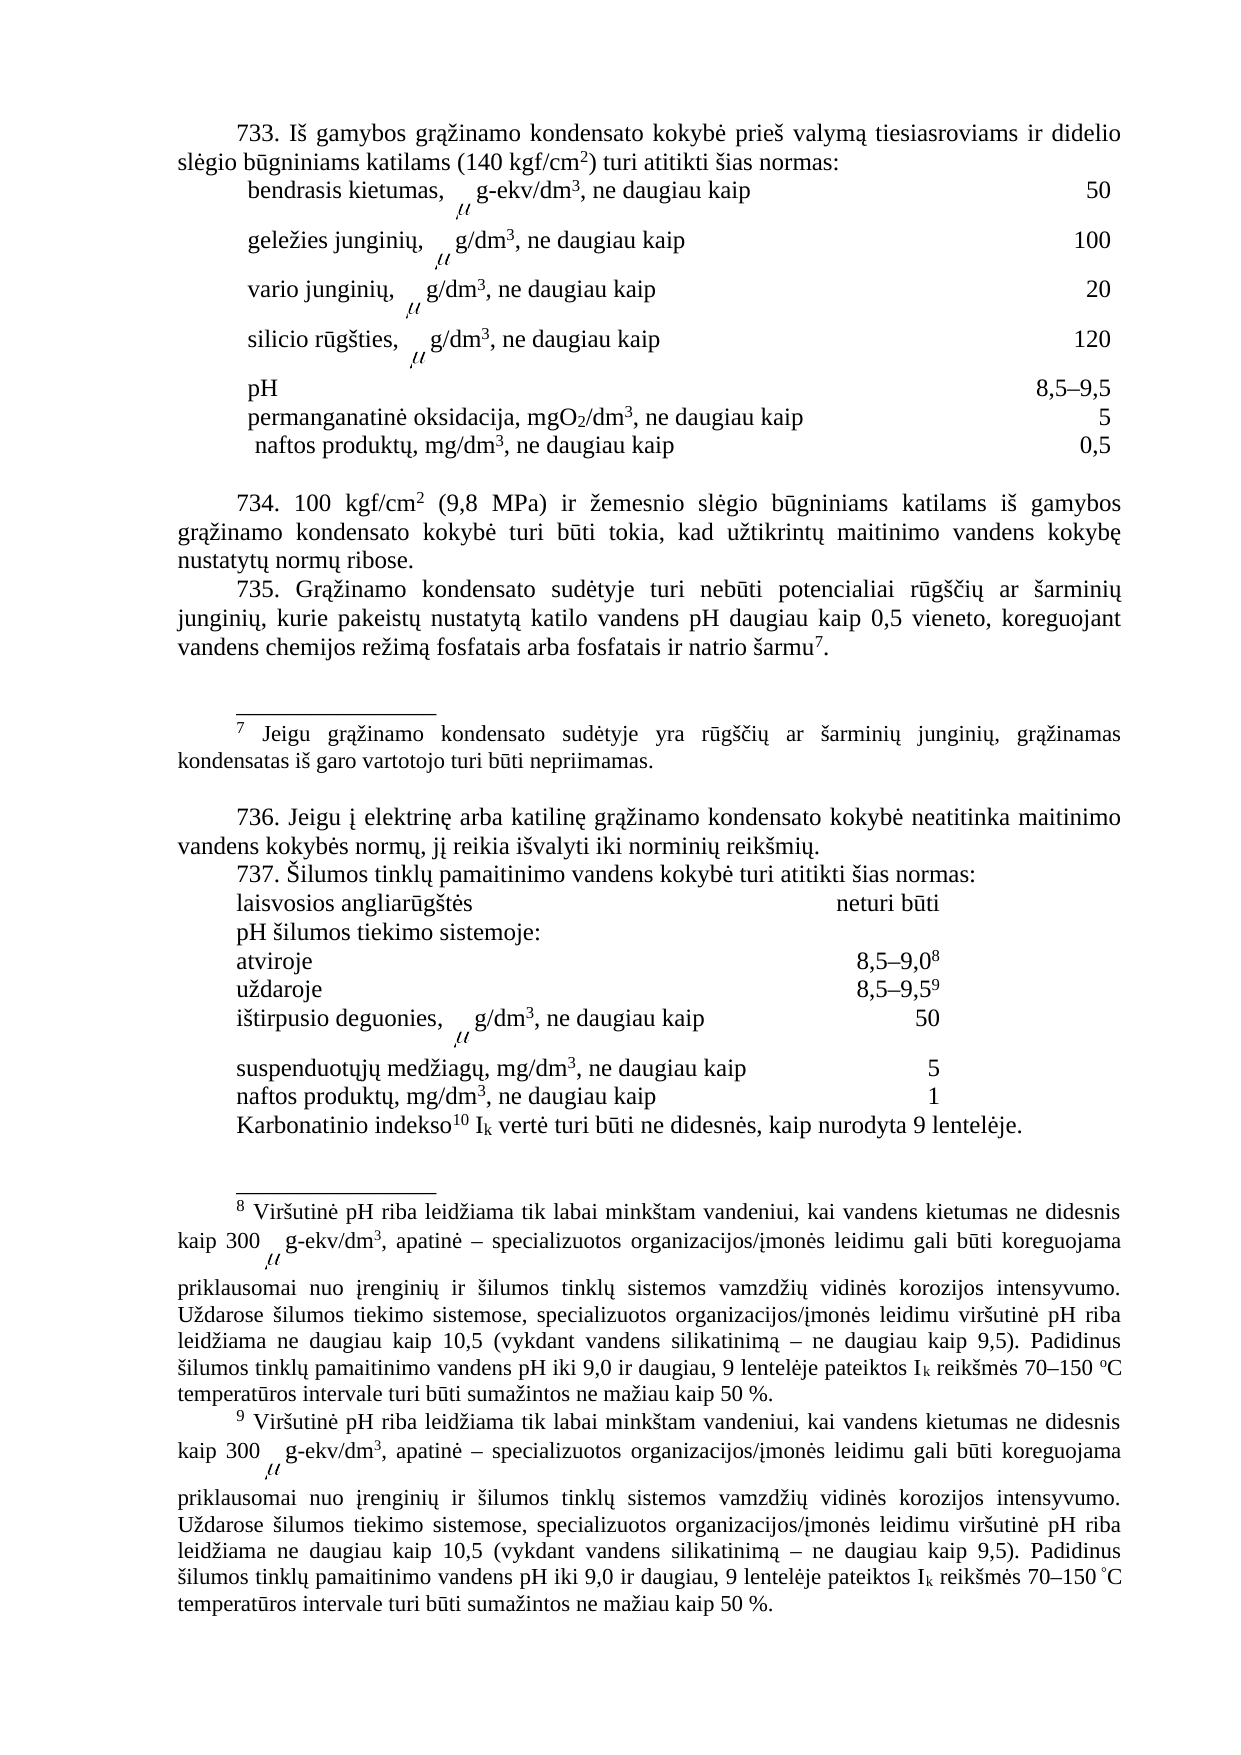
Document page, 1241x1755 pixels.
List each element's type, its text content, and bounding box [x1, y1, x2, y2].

text 737. Šilumos tinklų pamaitinimo vandens kokybė turi atitikti šias normas: [177, 859, 1122, 888]
text ________________ [177, 689, 1122, 718]
text 735. Grąžinamo kondensato sudėtyje turi nebūti potencialiai rūgščių ar šarminių junginių, kurie pakeistų nustatytą katilo vandens pH daugiau kaip 0,5 vieneto, koreguojant vandens chemijos režimą fosfatais arba fosfatais ir natrio šarmu7. [177, 574, 1122, 661]
text uždaroje 8,5–9,59 [177, 974, 1122, 1003]
text 7 Jeigu grąžinamo kondensato sudėtyje yra rūgščių ar šarminių junginių, grąžinamas kondensatas iš garo vartotojo turi būti nepriimamas. [177, 718, 1122, 773]
text 8 Viršutinė pH riba leidžiama tik labai minkštam vandeniui, kai vandens kietumas ne didesnis kaip 300miug-ekv/dm3, apatinė – specializuotos organizacijos/įmonės leidimu gali būti koreguojama priklausomai nuo įrenginių ir šilumos tinklų sistemos vamzdžių vidinės korozijos intensyvumo. Uždarose šilumos tiekimo sistemose, specializuotos organizacijos/įmonės leidimu viršutinė pH riba leidžiama ne daugiau kaip 10,5 (vykdant vandens silikatinimą – ne daugiau kaip 9,5). Padidinus šilumos tinklų pamaitinimo vandens pH iki 9,0 ir daugiau, 9 lentelėje pateiktos Ik reikšmės 70–150 oC temperatūros intervale turi būti sumažintos ne mažiau kaip 50 %. [177, 1196, 1122, 1406]
text 736. Jeigu į elektrinę arba katilinę grąžinamo kondensato kokybė neatitinka maitinimo vandens kokybės normų, jį reikia išvalyti iki norminių reikšmių. [177, 802, 1122, 859]
table_cell 0,5 [901, 431, 1122, 459]
table_cell pH [177, 373, 901, 402]
text suspenduotųjų medžiagų, mg/dm3, ne daugiau kaip 5 [177, 1053, 1122, 1081]
table_cell permanganatinė oksidacija, mgO2/dm3, ne daugiau kaip [177, 402, 901, 431]
table_cell 20 [901, 274, 1122, 324]
text ištirpusio deguonies, miug/dm3, ne daugiau kaip 50 [177, 1003, 1122, 1053]
text 9 Viršutinė pH riba leidžiama tik labai minkštam vandeniui, kai vandens kietumas ne didesnis kaip 300miug-ekv/dm3, apatinė – specializuotos organizacijos/įmonės leidimu gali būti koreguojama priklausomai nuo įrenginių ir šilumos tinklų sistemos vamzdžių vidinės korozijos intensyvumo. Uždarose šilumos tiekimo sistemose, specializuotos organizacijos/įmonės leidimu viršutinė pH riba leidžiama ne daugiau kaip 10,5 (vykdant vandens silikatinimą – ne daugiau kaip 9,5). Padidinus šilumos tinklų pamaitinimo vandens pH iki 9,0 ir daugiau, 9 lentelėje pateiktos Ik reikšmės 70–150 °C temperatūros intervale turi būti sumažintos ne mažiau kaip 50 %. [177, 1406, 1122, 1616]
table_cell 5 [901, 402, 1122, 431]
table_header 50 [901, 176, 1122, 225]
text 734. 100 kgf/cm2 (9,8 MPa) ir žemesnio slėgio būgniniams katilams iš gamybos grąžinamo kondensato kokybė turi būti tokia, kad užtikrintų maitinimo vandens kokybę nustatytų normų ribose. [177, 488, 1122, 574]
text 733. Iš gamybos grąžinamo kondensato kokybė prieš valymą tiesiasroviams ir didelio slėgio būgniniams katilams (140 kgf/cm2) turi atitikti šias normas: [177, 118, 1122, 176]
text ________________ [177, 1168, 1122, 1196]
text naftos produktų, mg/dm3, ne daugiau kaip 1 [177, 1081, 1122, 1110]
table_cell 8,5–9,5 [901, 373, 1122, 402]
table_cell vario junginių, miug/dm3, ne daugiau kaip [177, 274, 901, 324]
text atviroje 8,5–9,08 [177, 946, 1122, 974]
text Karbonatinio indekso10 Ik vertė turi būti ne didesnės, kaip nurodyta 9 lentelėje. [177, 1110, 1122, 1139]
table_cell geležies junginių, miug/dm3, ne daugiau kaip [177, 225, 901, 274]
table_cell 120 [901, 324, 1122, 373]
text pH šilumos tiekimo sistemoje: [177, 917, 1122, 946]
table_header bendrasis kietumas, miug-ekv/dm3, ne daugiau kaip [177, 176, 901, 225]
table_cell naftos produktų, mg/dm3, ne daugiau kaip [177, 431, 901, 459]
text laisvosios angliarūgštės neturi būti [177, 888, 1122, 917]
table_cell 100 [901, 225, 1122, 274]
table_cell silicio rūgšties, miug/dm3, ne daugiau kaip [177, 324, 901, 373]
